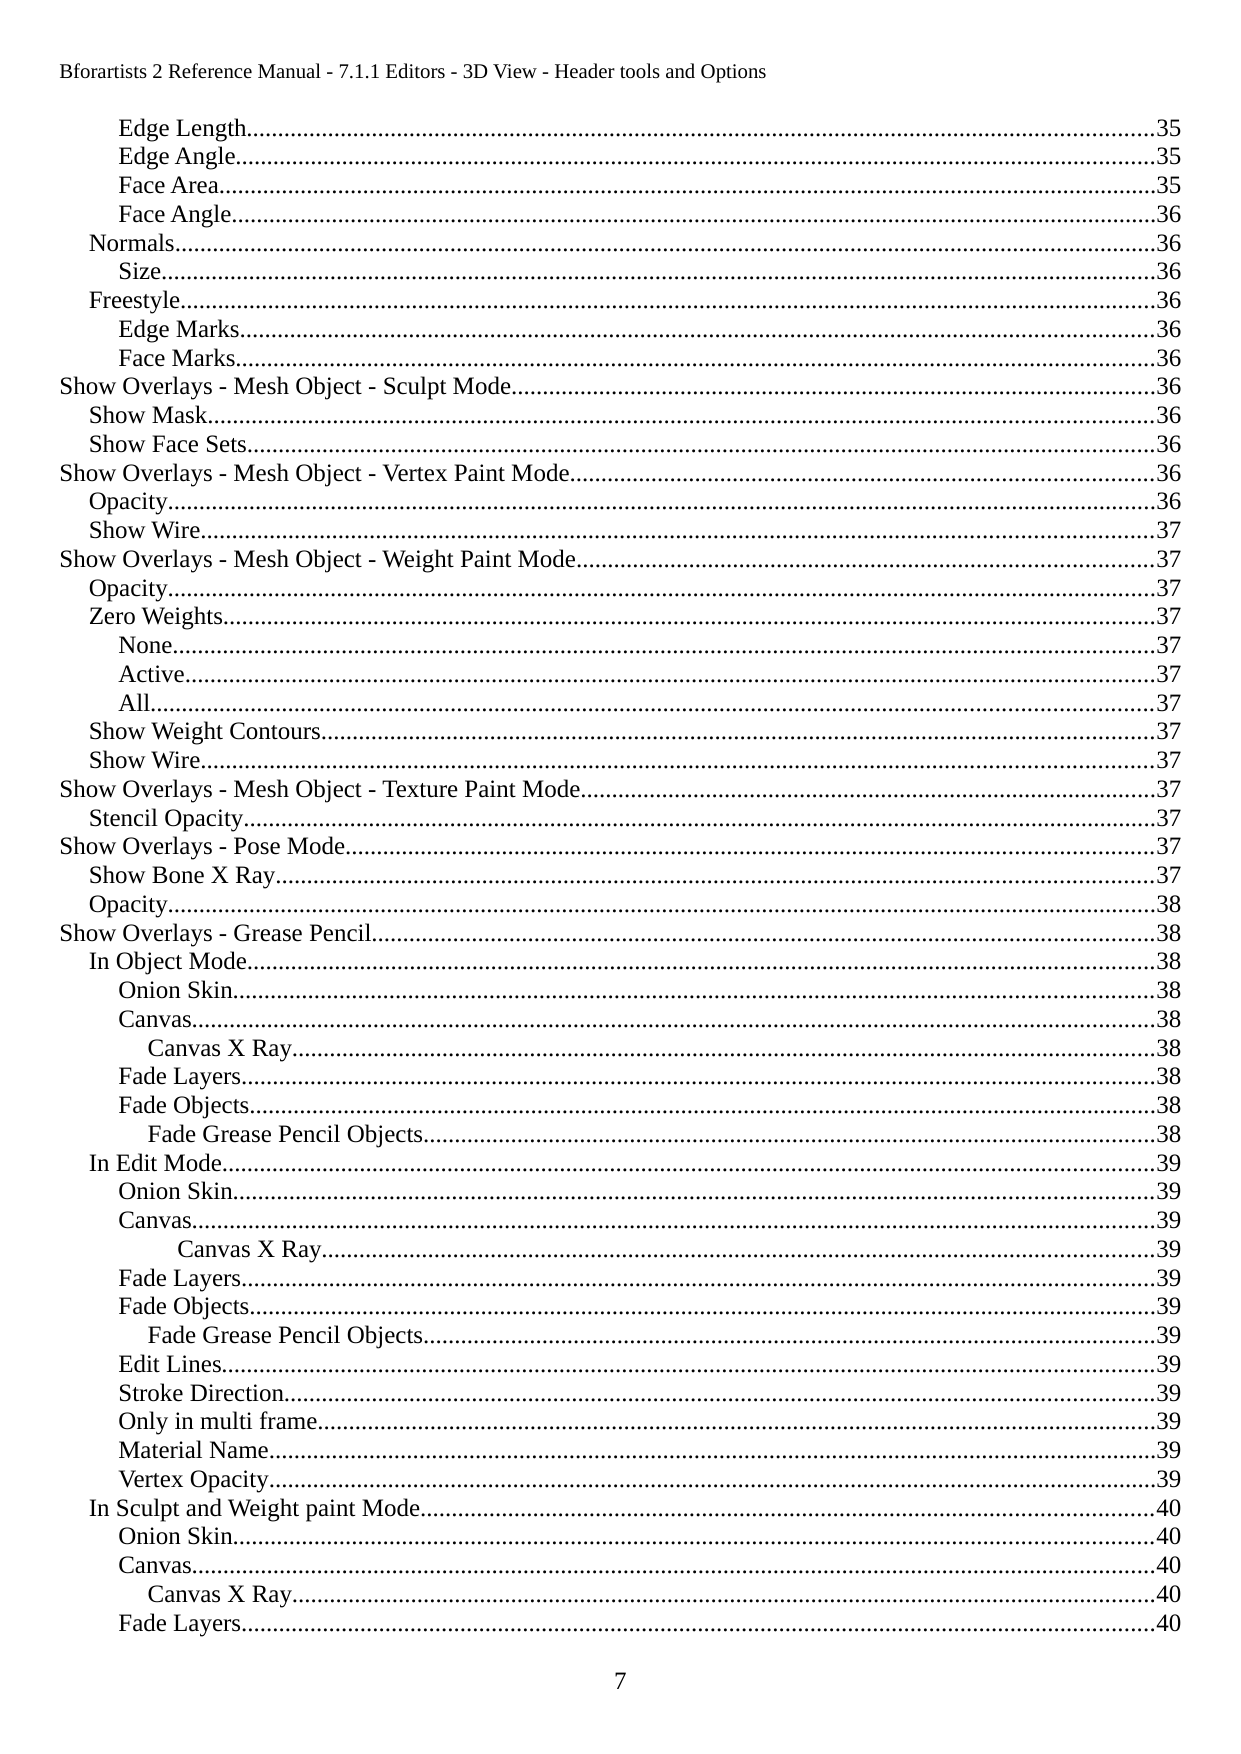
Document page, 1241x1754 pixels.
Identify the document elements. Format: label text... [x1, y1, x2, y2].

text Edge Length 35 [118, 113, 1181, 141]
text Stencil Opacity 37 [88, 803, 1181, 831]
text Face Area 35 [118, 170, 1181, 199]
text Canvas 38 [118, 1004, 1181, 1033]
text None 37 [118, 630, 1181, 659]
text Fade Grease Pencil Objects 38 [147, 1119, 1181, 1148]
text Show Overlays - Pose Mode 37 [59, 831, 1181, 860]
text Opacity 38 [88, 889, 1181, 918]
text Zero Weights 37 [88, 601, 1181, 630]
text Face Marks 36 [118, 343, 1181, 371]
text Onion Skin 38 [118, 975, 1181, 1004]
text Opacity 37 [88, 573, 1181, 601]
text Only in multi frame 39 [118, 1406, 1181, 1435]
text Edit Lines 39 [118, 1349, 1181, 1378]
text Onion Skin 39 [118, 1176, 1181, 1205]
text In Object Mode 38 [88, 946, 1181, 975]
text Fade Layers 39 [118, 1263, 1181, 1291]
text Opacity 36 [88, 486, 1181, 515]
text Stroke Direction 39 [118, 1378, 1181, 1406]
text Face Angle 36 [118, 199, 1181, 228]
text Canvas 40 [118, 1550, 1181, 1579]
text Fade Layers 40 [118, 1608, 1181, 1636]
text Freestyle 36 [88, 285, 1181, 314]
text Canvas X Ray 39 [177, 1234, 1181, 1263]
text Show Overlays - Mesh Object - Texture Paint Mode 37 [59, 774, 1181, 803]
text Show Wire 37 [88, 515, 1181, 544]
text Canvas X Ray 38 [147, 1033, 1181, 1061]
text In Edit Mode 39 [88, 1148, 1181, 1176]
text Show Wire 37 [88, 745, 1181, 774]
text Edge Angle 35 [118, 141, 1181, 170]
text Active 37 [118, 659, 1181, 688]
text Material Name 39 [118, 1435, 1181, 1464]
text Show Overlays - Mesh Object - Weight Paint Mode 37 [59, 544, 1181, 573]
text Onion Skin 40 [118, 1521, 1181, 1550]
text Fade Objects 39 [118, 1291, 1181, 1320]
text Edge Marks 36 [118, 314, 1181, 343]
text Fade Grease Pencil Objects 39 [147, 1320, 1181, 1349]
text Show Overlays - Mesh Object - Vertex Paint Mode 36 [59, 458, 1181, 486]
text Vertex Opacity 39 [118, 1464, 1181, 1493]
text Fade Layers 38 [118, 1061, 1181, 1090]
text Size 36 [118, 256, 1181, 285]
text Show Face Sets 36 [88, 429, 1181, 458]
text Show Overlays - Mesh Object - Sculpt Mode 36 [59, 371, 1181, 400]
text In Sculpt and Weight paint Mode 40 [88, 1493, 1181, 1521]
text All 37 [118, 688, 1181, 716]
text Canvas X Ray 40 [147, 1579, 1181, 1608]
text Show Bone X Ray 37 [88, 860, 1181, 889]
text Fade Objects 38 [118, 1090, 1181, 1119]
text Canvas 39 [118, 1205, 1181, 1234]
text Normals 36 [88, 228, 1181, 256]
text Show Mask 36 [88, 400, 1181, 429]
text Show Weight Contours 37 [88, 716, 1181, 745]
text Show Overlays - Grease Pencil 38 [59, 918, 1181, 946]
